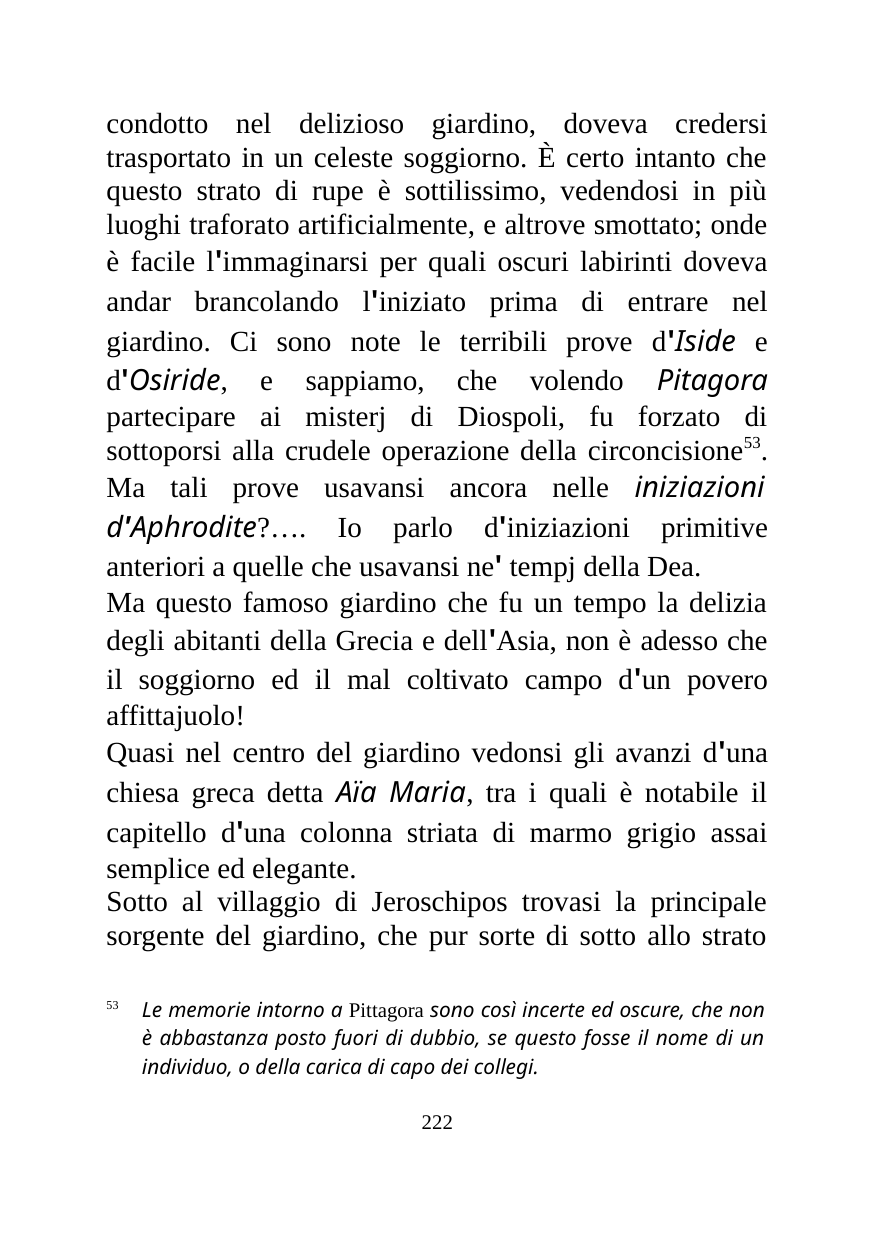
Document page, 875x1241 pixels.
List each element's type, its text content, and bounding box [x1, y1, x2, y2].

text Sotto al villaggio di Jeroschipos trovasi la principale sorgente del giardino, che pur sorte di sotto allo strato [106, 884, 768, 951]
text Le memorie intorno a Pittagora sono così incerte ed oscure, che non è abbastanza posto fuori di dubbio, se questo fosse il nome di un individuo, o della carica di capo dei collegi. [106, 995, 768, 1080]
text Ma questo famoso giardino che fu un tempo la delizia degli abitanti della Grecia e dell'Asia, non è adesso che il soggiorno ed il mal coltivato campo d'un povero affittajuolo! [106, 585, 768, 732]
text condotto nel delizioso giardino, doveva credersi trasportato in un celeste soggiorno. È certo intanto che questo strato di rupe è sottilissimo, vedendosi in più luoghi traforato artificialmente, e altrove smottato; onde è facile l'immaginarsi per quali oscuri labirinti doveva andar brancolando l'iniziato prima di entrare nel giardino. Ci sono note le terribili prove d'Iside e d'Osiride, e sappiamo, che volendo Pitagora partecipare ai misterj di Diospoli, fu forzato di sottoporsi alla crudele operazione della circoncisione. Ma tali prove usavansi ancora nelle iniziazioni d'Aphrodite?…. Io parlo d'iniziazioni primitive anteriori a quelle che usavansi ne' tempj della Dea. [106, 106, 768, 585]
text Quasi nel centro del giardino vedonsi gli avanzi d'una chiesa greca detta Aïa Maria, tra i quali è notabile il capitello d'una colonna striata di marmo grigio assai semplice ed elegante. [106, 732, 768, 884]
